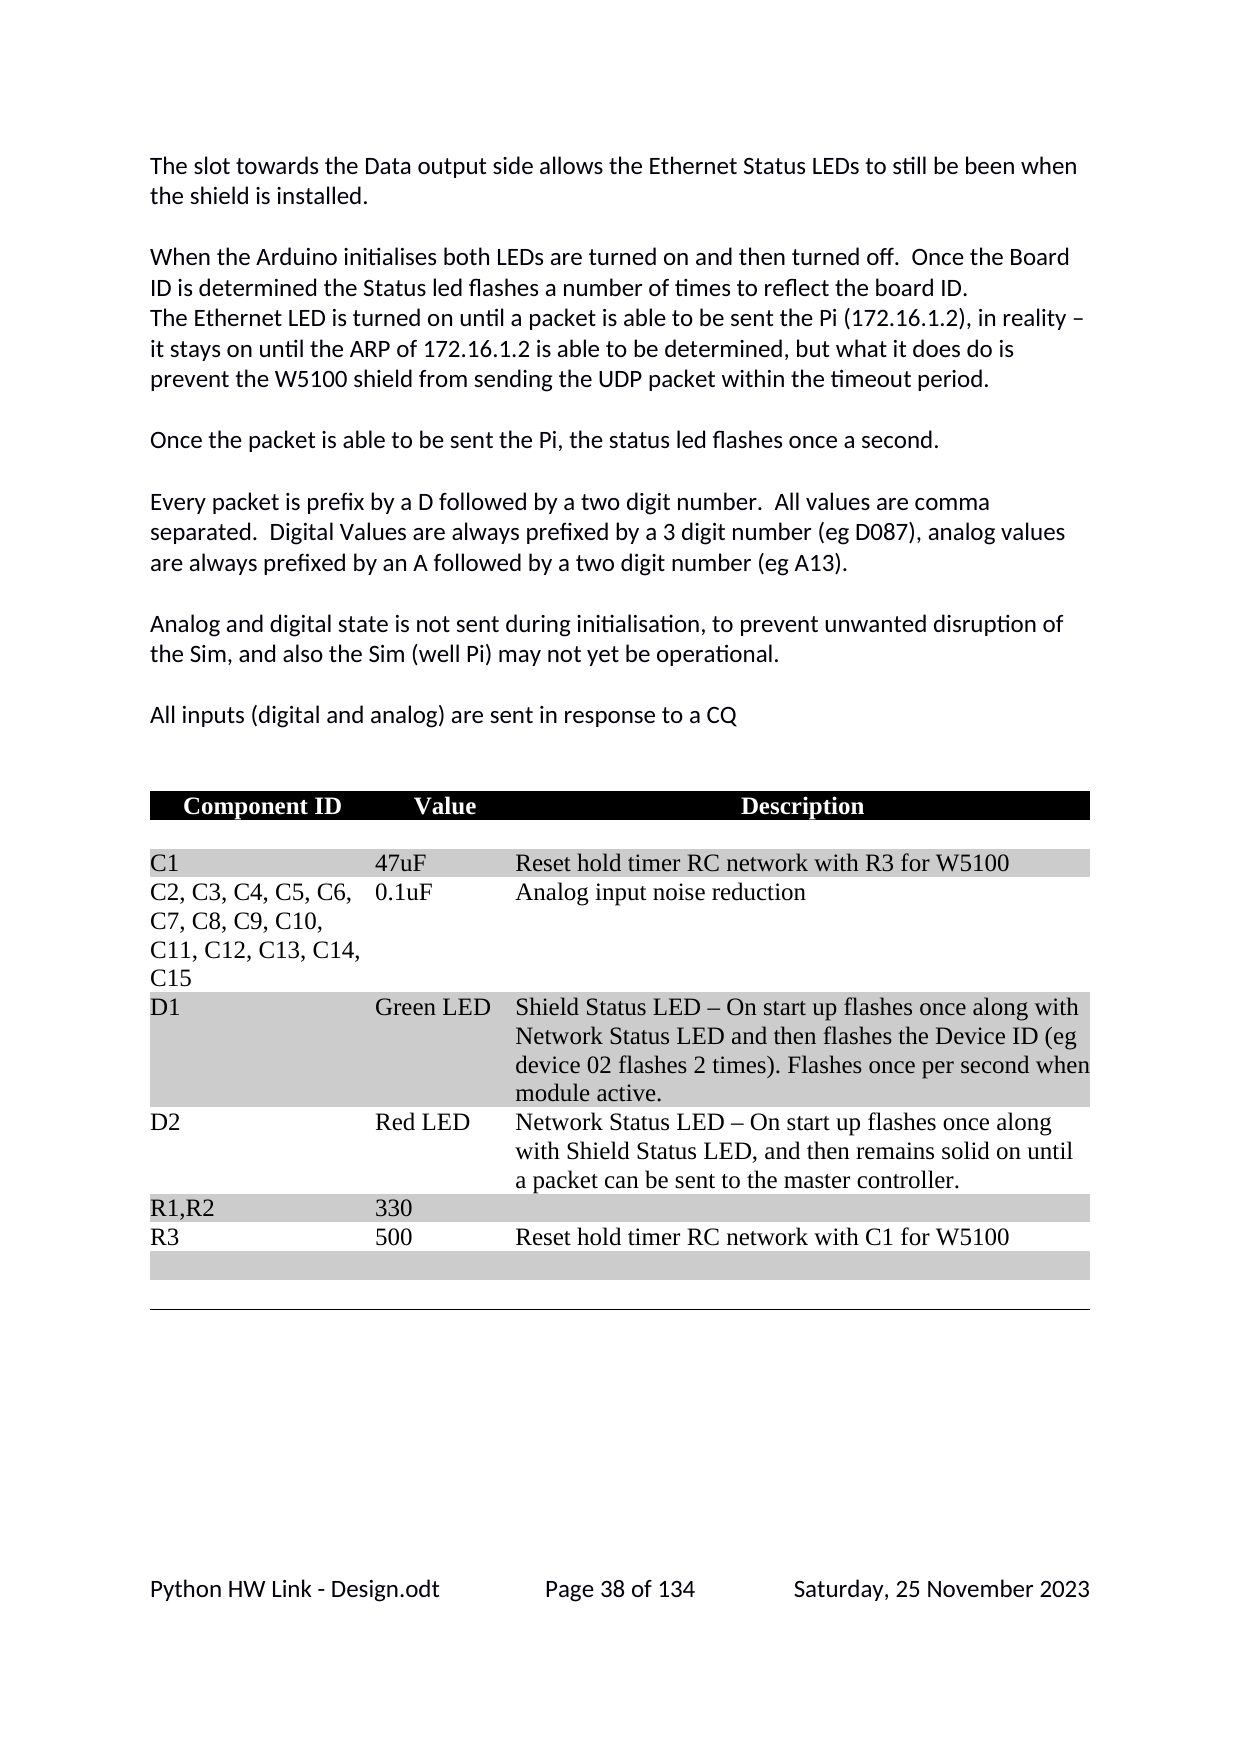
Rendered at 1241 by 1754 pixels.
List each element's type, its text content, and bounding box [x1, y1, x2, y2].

table_cell C2, C3, C4, C5, C6, C7, C8, C9, C10, C11, C12, C13, C14, C15 [150, 877, 375, 992]
table_cell [150, 820, 375, 848]
table_cell 500 [375, 1222, 515, 1251]
table_cell D2 [150, 1107, 375, 1193]
table_header Description [515, 791, 1090, 820]
table_cell D1 [150, 992, 375, 1107]
table_cell [515, 820, 1090, 848]
table_cell Green LED [375, 992, 515, 1107]
table_cell [515, 1280, 1090, 1308]
table_cell Red LED [375, 1107, 515, 1193]
table_cell Reset hold timer RC network with R3 for W5100 [515, 849, 1090, 877]
table_cell [515, 1251, 1090, 1280]
table_cell R1,R2 [150, 1194, 375, 1222]
table_cell [375, 1280, 515, 1308]
text When the Arduino initialises both LEDs are turned on and then turned off. Once the Board ID is determined the Status led flashes a number of times to reflect the board ID. [150, 242, 1090, 303]
text All inputs (digital and analog) are sent in response to a CQ [150, 699, 1090, 730]
table_cell Analog input noise reduction [515, 877, 1090, 992]
table_cell Shield Status LED – On start up flashes once along with Network Status LED and then flashes the Device ID (eg device 02 flashes 2 times). Flashes once per second when module active. [515, 992, 1090, 1107]
text Every packet is prefix by a D followed by a two digit number. All values are comma separated. Digital Values are always prefixed by a 3 digit number (eg D087), analog values are always prefixed by an A followed by a two digit number (eg A13). [150, 486, 1090, 577]
text Analog and digital state is not sent during initialisation, to prevent unwanted disruption of the Sim, and also the Sim (well Pi) may not yet be operational. [150, 608, 1090, 669]
table_cell [150, 1251, 375, 1280]
table_cell [150, 1280, 375, 1308]
table_header Value [375, 791, 515, 820]
table_cell Network Status LED – On start up flashes once along with Shield Status LED, and then remains solid on until a packet can be sent to the master controller. [515, 1107, 1090, 1193]
text Once the packet is able to be sent the Pi, the status led flashes once a second. [150, 425, 1090, 455]
table_cell C1 [150, 849, 375, 877]
table_cell R3 [150, 1222, 375, 1251]
table_cell [515, 1194, 1090, 1222]
table_cell 47uF [375, 849, 515, 877]
table_cell [375, 820, 515, 848]
table_cell 330 [375, 1194, 515, 1222]
table_cell Reset hold timer RC network with C1 for W5100 [515, 1222, 1090, 1251]
table_header Component ID [150, 791, 375, 820]
text The slot towards the Data output side allows the Ethernet Status LEDs to still be been when the shield is installed. [150, 150, 1090, 211]
text The Ethernet LED is turned on until a packet is able to be sent the Pi (172.16.1.2), in reality – it stays on until the ARP of 172.16.1.2 is able to be determined, but what it does do is prevent the W5100 shield from sending the UDP packet within the timeout period. [150, 303, 1090, 394]
table_cell [375, 1251, 515, 1280]
table_cell 0.1uF [375, 877, 515, 992]
